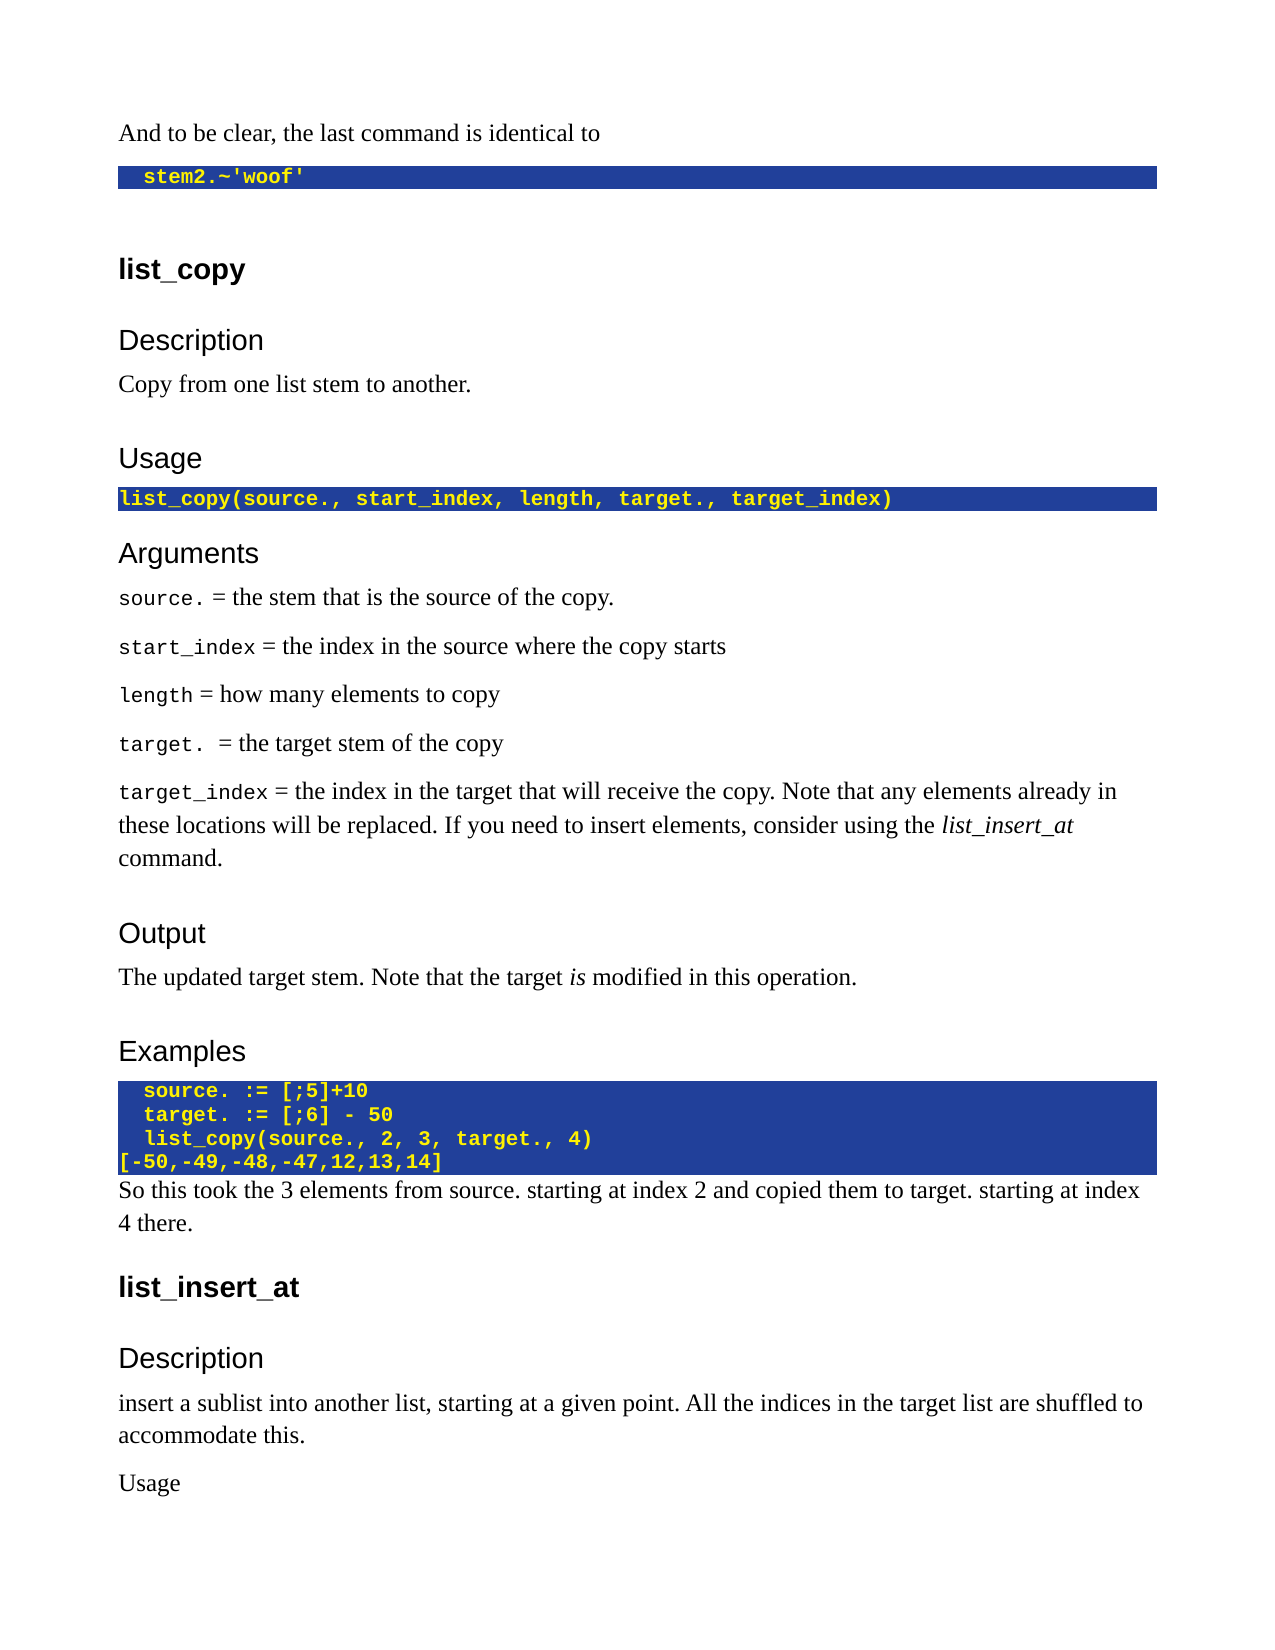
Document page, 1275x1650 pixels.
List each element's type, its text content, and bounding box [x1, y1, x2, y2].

subtitle Arguments [118, 536, 1157, 570]
text start_index = the index in the source where the copy starts [118, 631, 1157, 660]
subtitle list_copy [118, 252, 1157, 285]
text target_index = the index in the target that will receive the copy. Note that any elements already in these locations will be replaced. If you need to insert elements, consider using the list_insert_at command. [118, 776, 1157, 872]
text So this took the 3 elements from source. starting at index 2 and copied them to target. starting at index 4 there. [118, 1175, 1157, 1237]
text Copy from one list stem to another. [118, 369, 1157, 398]
text The updated target stem. Note that the target is modified in this operation. [118, 962, 1157, 991]
text stem2.~'woof' [118, 166, 1157, 189]
text target. = the target stem of the copy [118, 728, 1157, 757]
text And to be clear, the last command is identical to [118, 118, 1157, 147]
text source. = the stem that is the source of the copy. [118, 582, 1157, 612]
subtitle list_insert_at [118, 1270, 1157, 1304]
text insert a sublist into another list, starting at a given point. All the indices in the target list are shuffled to accommodate this. [118, 1388, 1157, 1449]
subtitle Examples [118, 1034, 1157, 1068]
text list_copy(source., 2, 3, target., 4) [118, 1128, 1157, 1151]
text length = how many elements to copy [118, 679, 1157, 709]
subtitle Usage [118, 441, 1157, 475]
text [-50,-49,-48,-47,12,13,14] [118, 1151, 1157, 1175]
subtitle Output [118, 916, 1157, 949]
text target. := [;6] - 50 [118, 1104, 1157, 1128]
text Usage [118, 1468, 1157, 1497]
text source. := [;5]+10 [118, 1081, 1157, 1104]
subtitle Description [118, 323, 1157, 356]
subtitle Description [118, 1342, 1157, 1375]
text list_copy(source., start_index, length, target., target_index) [118, 487, 1157, 511]
